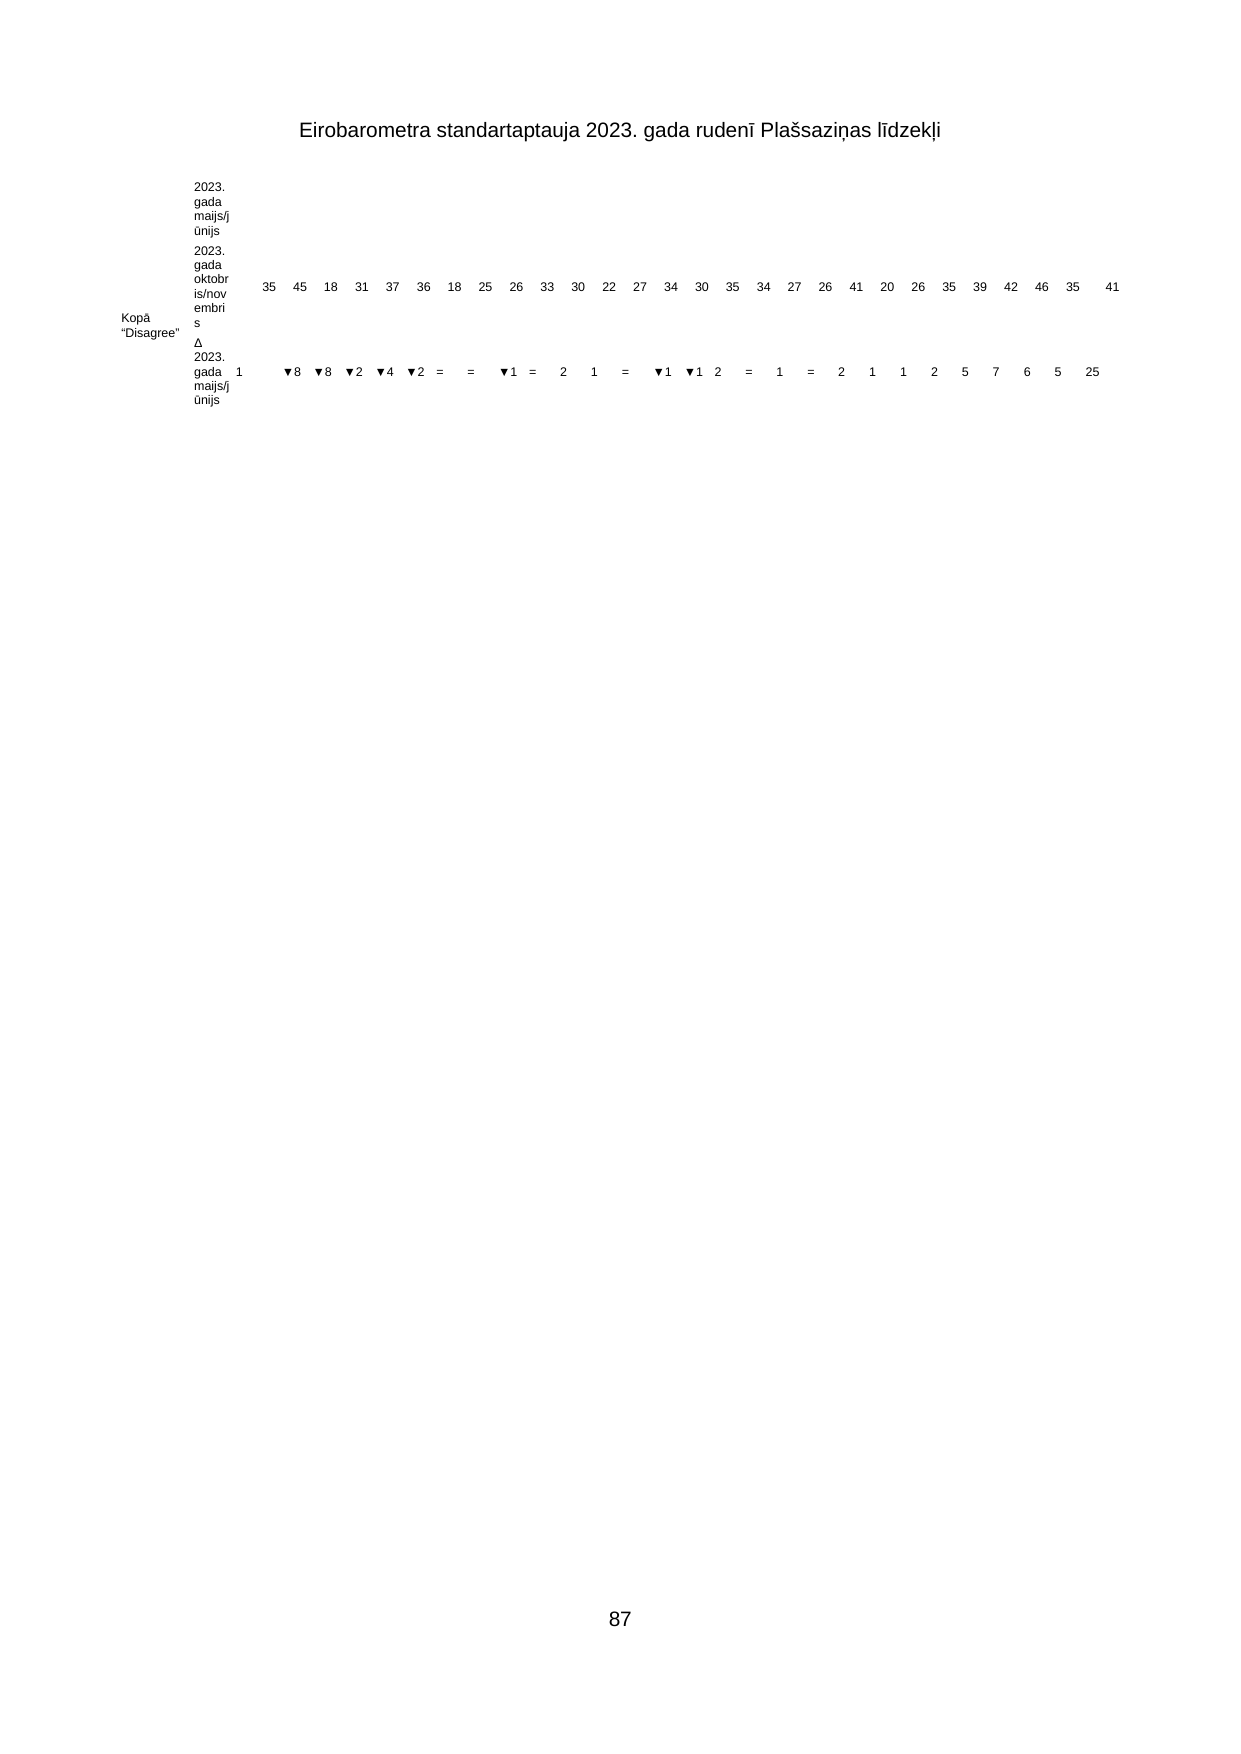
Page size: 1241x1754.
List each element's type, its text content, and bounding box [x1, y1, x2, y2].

table_cell 1 [866, 333, 897, 410]
table_cell [835, 177, 866, 240]
table_cell [433, 177, 464, 240]
table_cell 22 [588, 240, 619, 332]
table_cell 1 [233, 333, 279, 410]
table_cell 36 [402, 240, 433, 332]
table_cell 18 [433, 240, 464, 332]
table_cell Δ 2023. gada maijs/jūnijs [191, 333, 233, 410]
table_cell [866, 177, 897, 240]
table_cell = [619, 333, 649, 410]
table_cell [279, 177, 309, 240]
table_cell [711, 177, 742, 240]
table_cell 1 [897, 333, 928, 410]
table_cell [804, 177, 835, 240]
table_cell 41 [1083, 240, 1122, 332]
table_cell 1 [588, 333, 619, 410]
table_cell [897, 177, 928, 240]
table_cell [588, 177, 619, 240]
table_cell 34 [742, 240, 773, 332]
table_cell 34 [650, 240, 681, 332]
table_cell 2023. gada maijs/jūnijs [191, 177, 233, 240]
table_cell Kopā “Disagree” [118, 240, 191, 410]
table_cell 20 [866, 240, 897, 332]
table_cell = [526, 333, 557, 410]
table_cell ▼8 [310, 333, 340, 410]
table_cell [526, 177, 557, 240]
table_cell 30 [681, 240, 711, 332]
table_cell 35 [928, 240, 959, 332]
table_cell 45 [279, 240, 309, 332]
table_cell 2 [711, 333, 742, 410]
table_cell ▼4 [371, 333, 402, 410]
table_cell = [742, 333, 773, 410]
table_cell [1083, 177, 1122, 240]
table_cell 35 [711, 240, 742, 332]
table_cell 46 [1021, 240, 1051, 332]
table_cell [619, 177, 649, 240]
table_cell 7 [990, 333, 1021, 410]
table_cell ▼2 [340, 333, 371, 410]
table_cell ▼1 [495, 333, 526, 410]
table_cell 2 [928, 333, 959, 410]
table_cell 18 [310, 240, 340, 332]
table_cell 25 [464, 240, 495, 332]
table_cell 5 [959, 333, 989, 410]
table_cell [310, 177, 340, 240]
table_cell [959, 177, 989, 240]
table_cell [464, 177, 495, 240]
table_cell 35 [1051, 240, 1082, 332]
table_cell [233, 177, 279, 240]
table_cell [371, 177, 402, 240]
table_cell 2 [835, 333, 866, 410]
table_cell ▼1 [681, 333, 711, 410]
table_cell 26 [495, 240, 526, 332]
table_cell 39 [959, 240, 989, 332]
table_cell [990, 177, 1021, 240]
table_cell 25 [1083, 333, 1122, 410]
table_cell 35 [233, 240, 279, 332]
table_cell 26 [804, 240, 835, 332]
table_cell = [433, 333, 464, 410]
table_cell [681, 177, 711, 240]
table_cell 30 [557, 240, 588, 332]
table_cell 33 [526, 240, 557, 332]
table_cell 2023. gada oktobris/novembris [191, 240, 233, 332]
table_cell 5 [1051, 333, 1082, 410]
table_cell 42 [990, 240, 1021, 332]
table_cell 26 [897, 240, 928, 332]
table_cell 31 [340, 240, 371, 332]
table_cell [557, 177, 588, 240]
table_cell [742, 177, 773, 240]
table_cell ▼2 [402, 333, 433, 410]
table_cell [1051, 177, 1082, 240]
table_cell 37 [371, 240, 402, 332]
table_cell [402, 177, 433, 240]
table_cell [495, 177, 526, 240]
table_cell 2 [557, 333, 588, 410]
table_cell 6 [1021, 333, 1051, 410]
table_cell [1021, 177, 1051, 240]
table_cell 1 [773, 333, 804, 410]
table_cell ▼8 [279, 333, 309, 410]
table_cell [340, 177, 371, 240]
table_cell = [464, 333, 495, 410]
table_cell 41 [835, 240, 866, 332]
table_cell = [804, 333, 835, 410]
table_cell 27 [619, 240, 649, 332]
table_cell ▼1 [650, 333, 681, 410]
table_cell 27 [773, 240, 804, 332]
table_cell [118, 177, 191, 240]
table_cell [650, 177, 681, 240]
table_cell [773, 177, 804, 240]
table_cell [928, 177, 959, 240]
